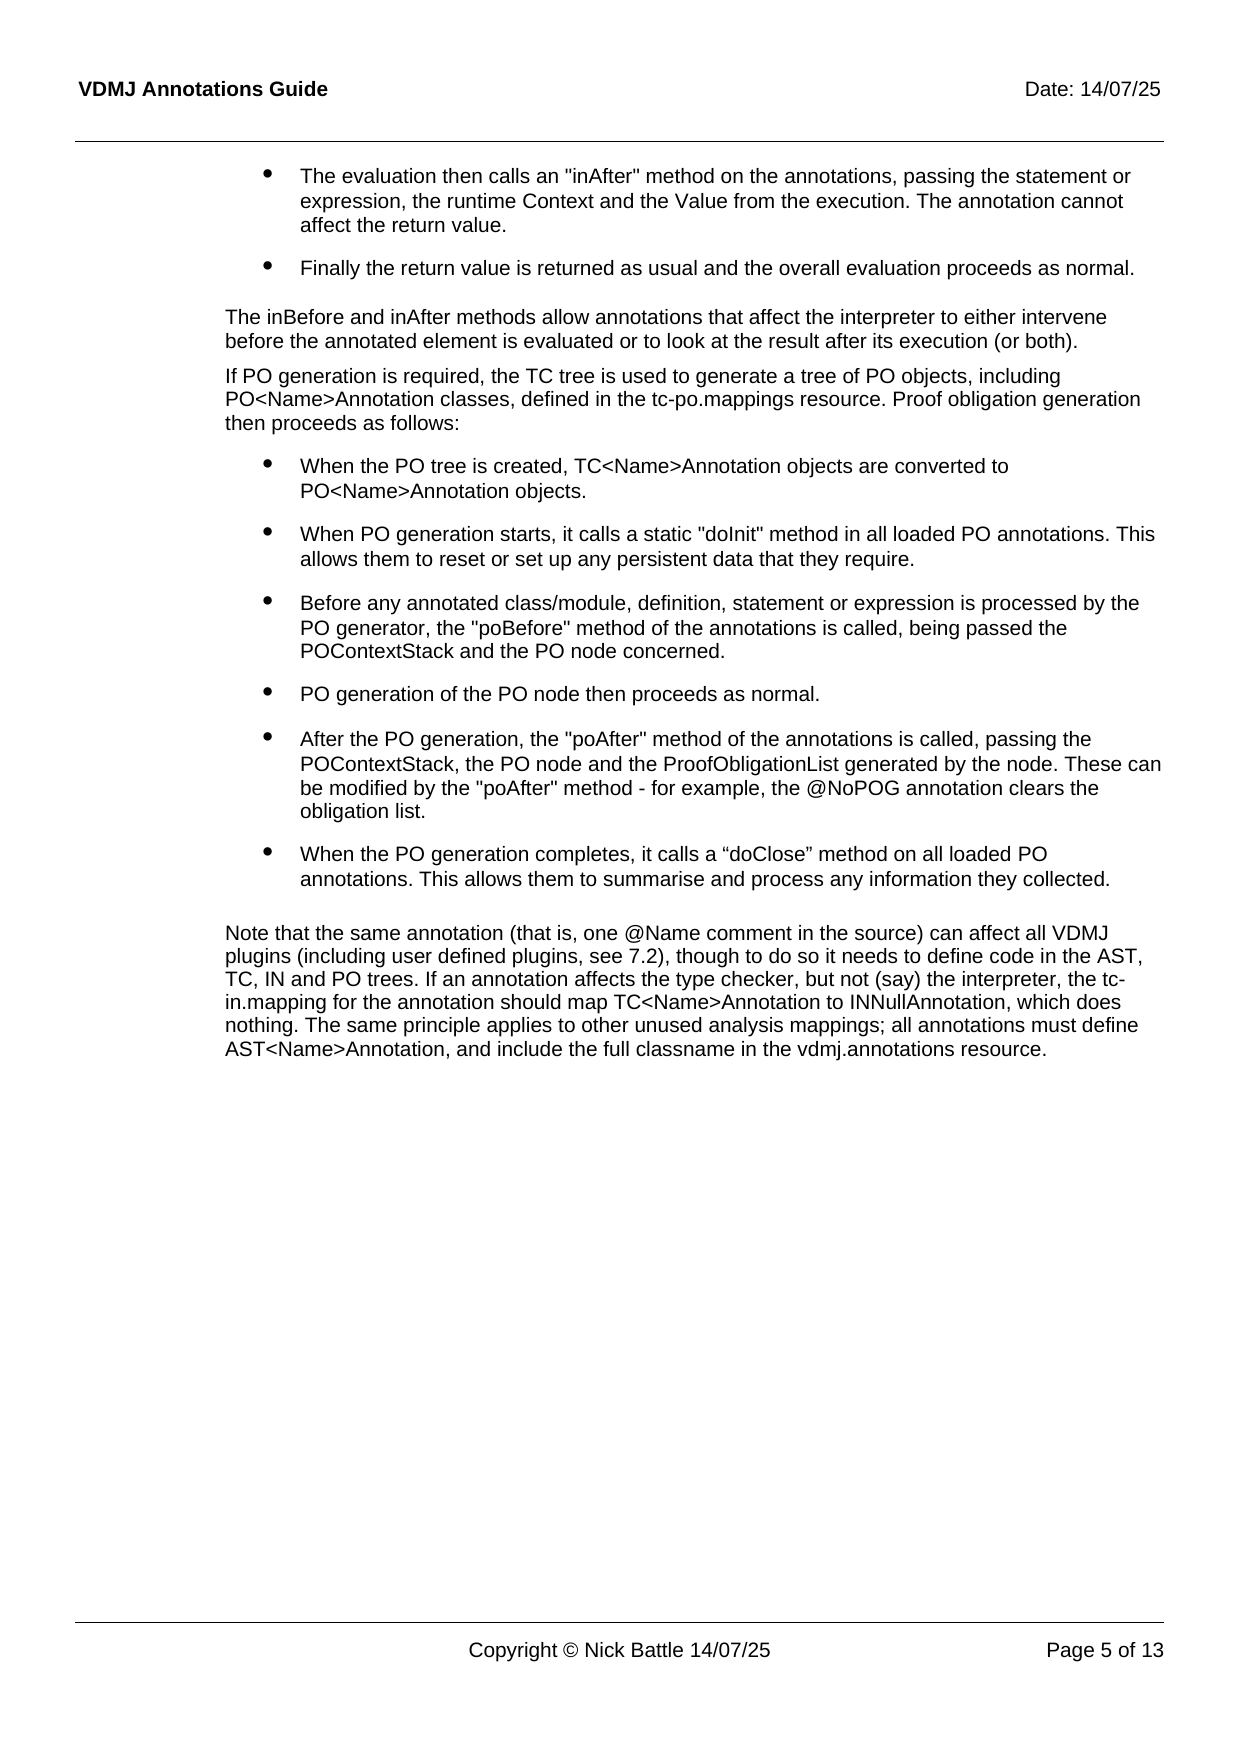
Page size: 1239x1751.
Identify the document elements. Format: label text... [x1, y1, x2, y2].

list Finally the return value is returned as usual and the overall evaluation proceeds as normal. [262, 249, 1164, 282]
text If PO generation is required, the TC tree is used to generate a tree of PO objects, including PO<Name>Annotation classes, defined in the tc-po.mappings resource. Proof obligation generation then proceeds as follows: [225, 365, 1164, 434]
text Note that the same annotation (that is, one @Name comment in the source) can affect all VDMJ plugins (including user defined plugins, see 7.2), though to do so it needs to define code in the AST, TC, IN and PO trees. If an annotation affects the type checker, but not (say) the interpreter, the tc-in.mapping for the annotation should map TC<Name>Annotation to INNullAnnotation, which does nothing. The same principle applies to other unused analysis mappings; all annotations must define AST<Name>Annotation, and include the full classname in the vdmj.annotations resource. [225, 921, 1164, 1061]
text The inBefore and inAfter methods allow annotations that affect the interpreter to either intervene before the annotated element is evaluated or to look at the result after its execution (or both). [225, 306, 1164, 352]
list PO generation of the PO node then proceeds as normal. [262, 675, 1164, 708]
list When PO generation starts, it calls a static "doInit" method in all loaded PO annotations. This allows them to reset or set up any persistent data that they require. [262, 515, 1164, 571]
list After the PO generation, the "poAfter" method of the annotations is called, passing the POContextStack, the PO node and the ProofObligationList generated by the node. These can be modified by the "poAfter" method - for example, the @NoPOG annotation clears the obligation list. [262, 720, 1164, 823]
list The evaluation then calls an "inAfter" method on the annotations, passing the statement or expression, the runtime Context and the Value from the execution. The annotation cannot affect the return value. [262, 157, 1164, 237]
list When the PO tree is created, TC<Name>Annotation objects are converted to PO<Name>Annotation objects. [262, 447, 1164, 503]
list When the PO generation completes, it calls a “doClose” method on all loaded PO annotations. This allows them to summarise and process any information they collected. [262, 835, 1164, 891]
list Before any annotated class/module, definition, statement or expression is processed by the PO generator, the "poBefore" method of the annotations is called, being passed the POContextStack and the PO node concerned. [262, 584, 1164, 663]
